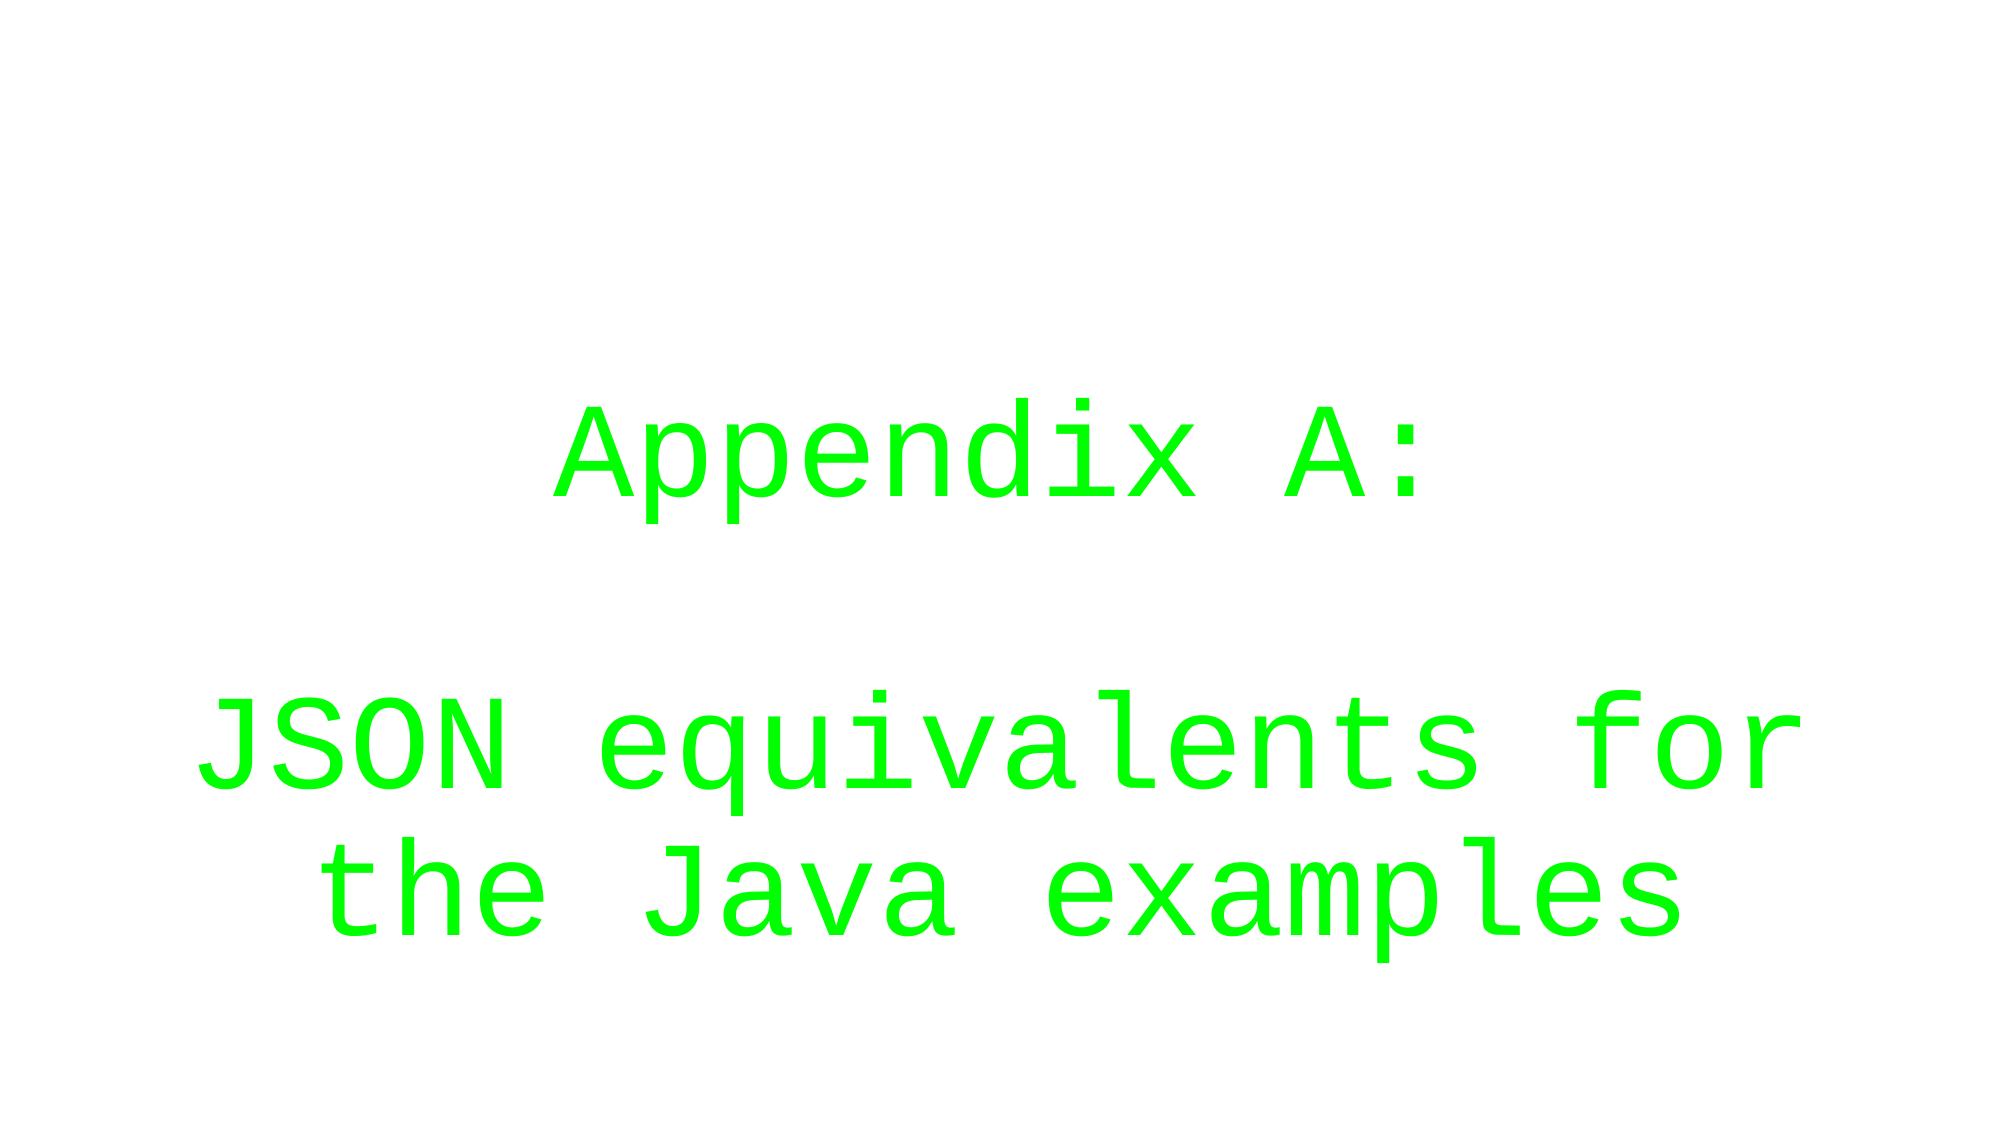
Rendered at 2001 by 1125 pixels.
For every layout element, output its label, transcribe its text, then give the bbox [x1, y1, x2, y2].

title Appendix A: JSON equivalents for the Java examples [0, 371, 2000, 761]
